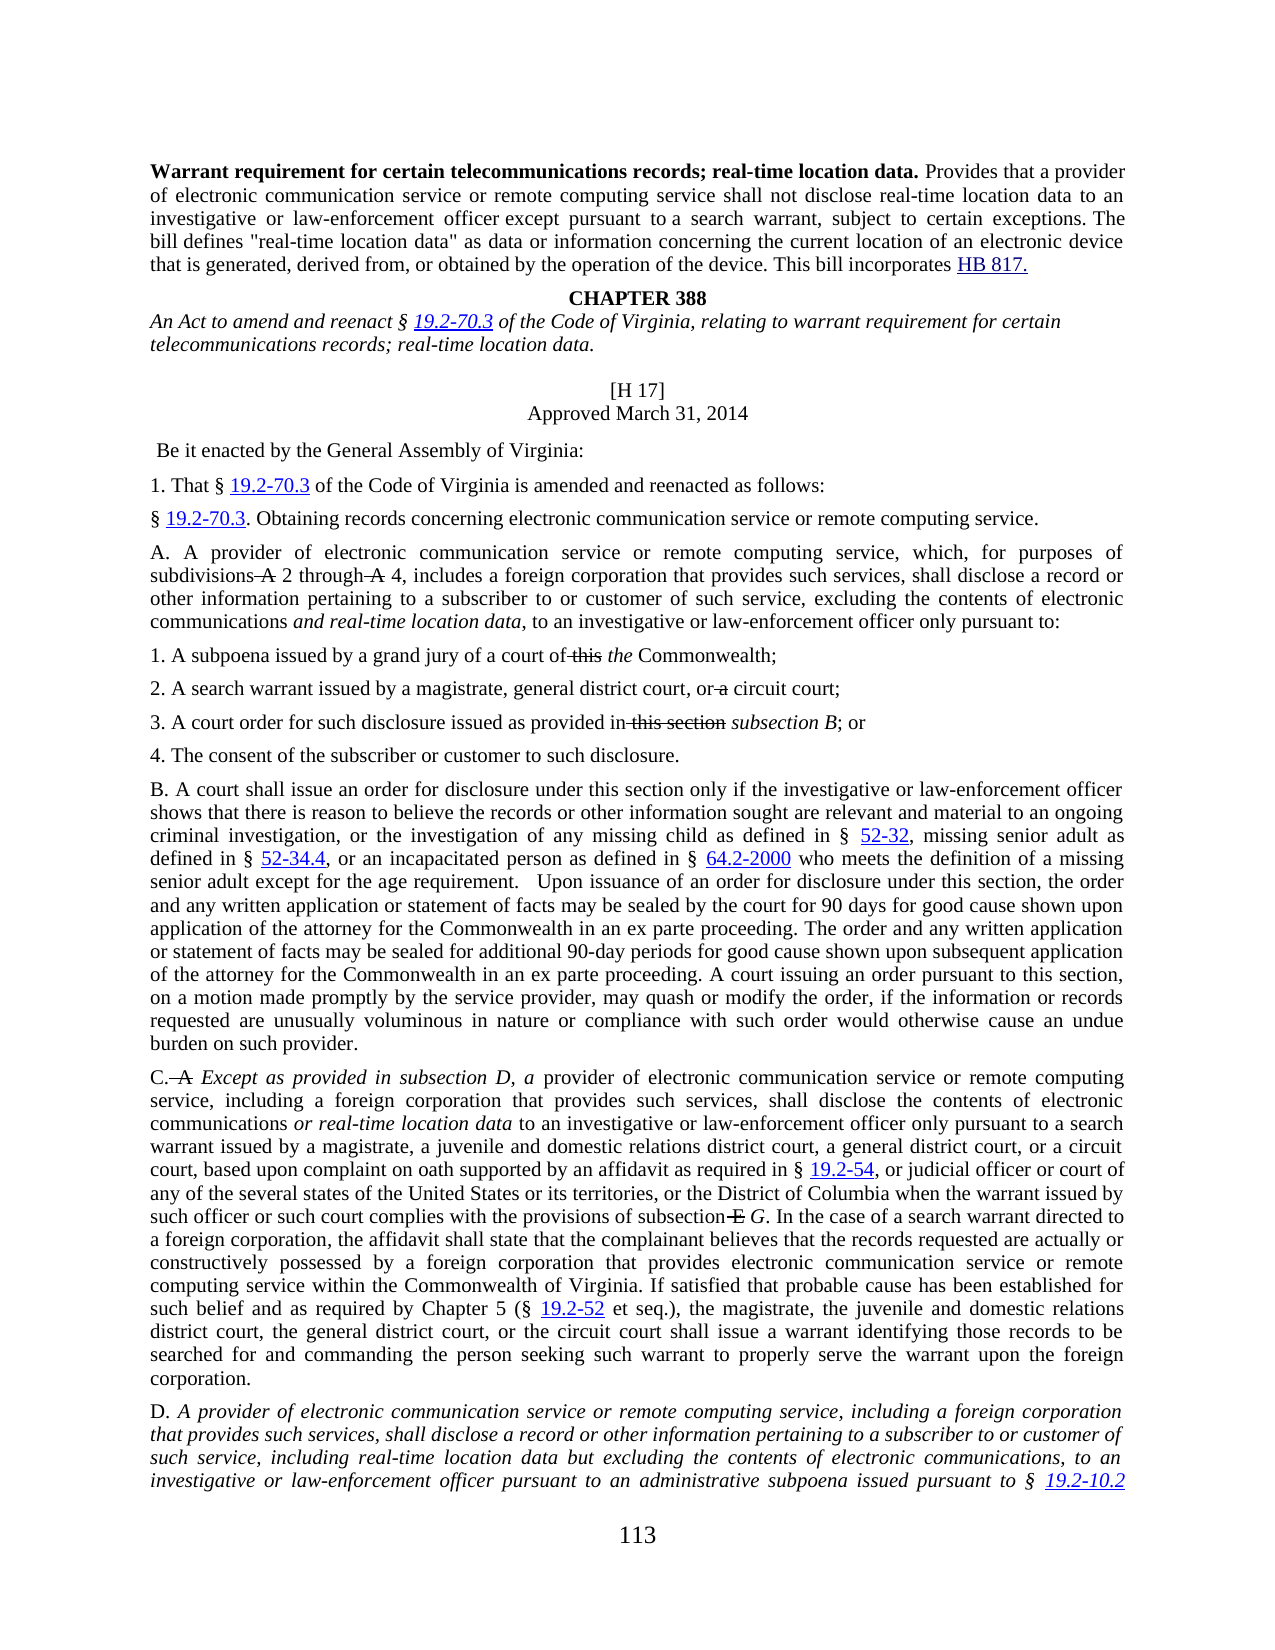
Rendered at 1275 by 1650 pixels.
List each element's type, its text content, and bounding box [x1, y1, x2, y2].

text An Act to amend and reenact § 19.2-70.3 of the Code of Virginia, relating to warrant requirement for certain telecommunications records; real-time location data. [150, 309, 1125, 356]
text 4. The consent of the subscriber or customer to such disclosure. [150, 744, 1125, 767]
text Be it enacted by the General Assembly of Virginia: [150, 436, 1125, 463]
text C. A Except as provided in subsection D, a provider of electronic communication service or remote computing service, including a foreign corporation that provides such services, shall disclose the contents of electronic communications or real-time location data to an investigative or law-enforcement officer only pursuant to a search warrant issued by a magistrate, a juvenile and domestic relations district court, a general district court, or a circuit court, based upon complaint on oath supported by an affidavit as required in § 19.2-54, or judicial officer or court of any of the several states of the United States or its territories, or the District of Columbia when the warrant issued by such officer or such court complies with the provisions of subsection E G. In the case of a search warrant directed to a foreign corporation, the affidavit shall state that the complainant believes that the records requested are actually or constructively possessed by a foreign corporation that provides electronic communication service or remote computing service within the Commonwealth of Virginia. If satisfied that probable cause has been established for such belief and as required by Chapter 5 (§ 19.2-52 et seq.), the magistrate, the juvenile and domestic relations district court, the general district court, or the circuit court shall issue a warrant identifying those records to be searched for and commanding the person seeking such warrant to properly serve the warrant upon the foreign corporation. [150, 1066, 1125, 1389]
text 3. A court order for such disclosure issued as provided in this section subsection B; or [150, 711, 1125, 734]
text Approved March 31, 2014 [150, 402, 1125, 425]
text D. A provider of electronic communication service or remote computing service, including a foreign corporation that provides such services, shall disclose a record or other information pertaining to a subscriber to or customer of such service, including real-time location data but excluding the contents of electronic communications, to an investigative or law-enforcement officer pursuant to an administrative subpoena issued pursuant to § 19.2-10.2 [150, 1400, 1125, 1492]
text Warrant requirement for certain telecommunications records; real-time location data. Provides that a provider of electronic communication service or remote computing service shall not disclose real-time location data to an investigative or law-enforcement officer except pursuant to a search warrant, subject to certain exceptions. The bill defines "real-time location data" as data or information concerning the current location of an electronic device that is generated, derived from, or obtained by the operation of the device. This bill incorporates HB 817. [150, 160, 1125, 276]
text [H 17] [150, 379, 1125, 402]
text A. A provider of electronic communication service or remote computing service, which, for purposes of subdivisions A 2 through A 4, includes a foreign corporation that provides such services, shall disclose a record or other information pertaining to a subscriber to or customer of such service, excluding the contents of electronic communications and real-time location data, to an investigative or law-enforcement officer only pursuant to: [150, 541, 1125, 633]
text CHAPTER 388 [150, 286, 1125, 309]
text 2. A search warrant issued by a magistrate, general district court, or a circuit court; [150, 677, 1125, 700]
text § 19.2-70.3. Obtaining records concerning electronic communication service or remote computing service. [150, 507, 1125, 530]
text 1. A subpoena issued by a grand jury of a court of this the Commonwealth; [150, 644, 1125, 667]
text 1. That § 19.2-70.3 of the Code of Virginia is amended and reenacted as follows: [150, 474, 1125, 497]
text B. A court shall issue an order for disclosure under this section only if the investigative or law-enforcement officer shows that there is reason to believe the records or other information sought are relevant and material to an ongoing criminal investigation, or the investigation of any missing child as defined in § 52-32, missing senior adult as defined in § 52-34.4, or an incapacitated person as defined in § 64.2-2000 who meets the definition of a missing senior adult except for the age requirement. Upon issuance of an order for disclosure under this section, the order and any written application or statement of facts may be sealed by the court for 90 days for good cause shown upon application of the attorney for the Commonwealth in an ex parte proceeding. The order and any written application or statement of facts may be sealed for additional 90-day periods for good cause shown upon subsequent application of the attorney for the Commonwealth in an ex parte proceeding. A court issuing an order pursuant to this section, on a motion made promptly by the service provider, may quash or modify the order, if the information or records requested are unusually voluminous in nature or compliance with such order would otherwise cause an undue burden on such provider. [150, 778, 1125, 1055]
